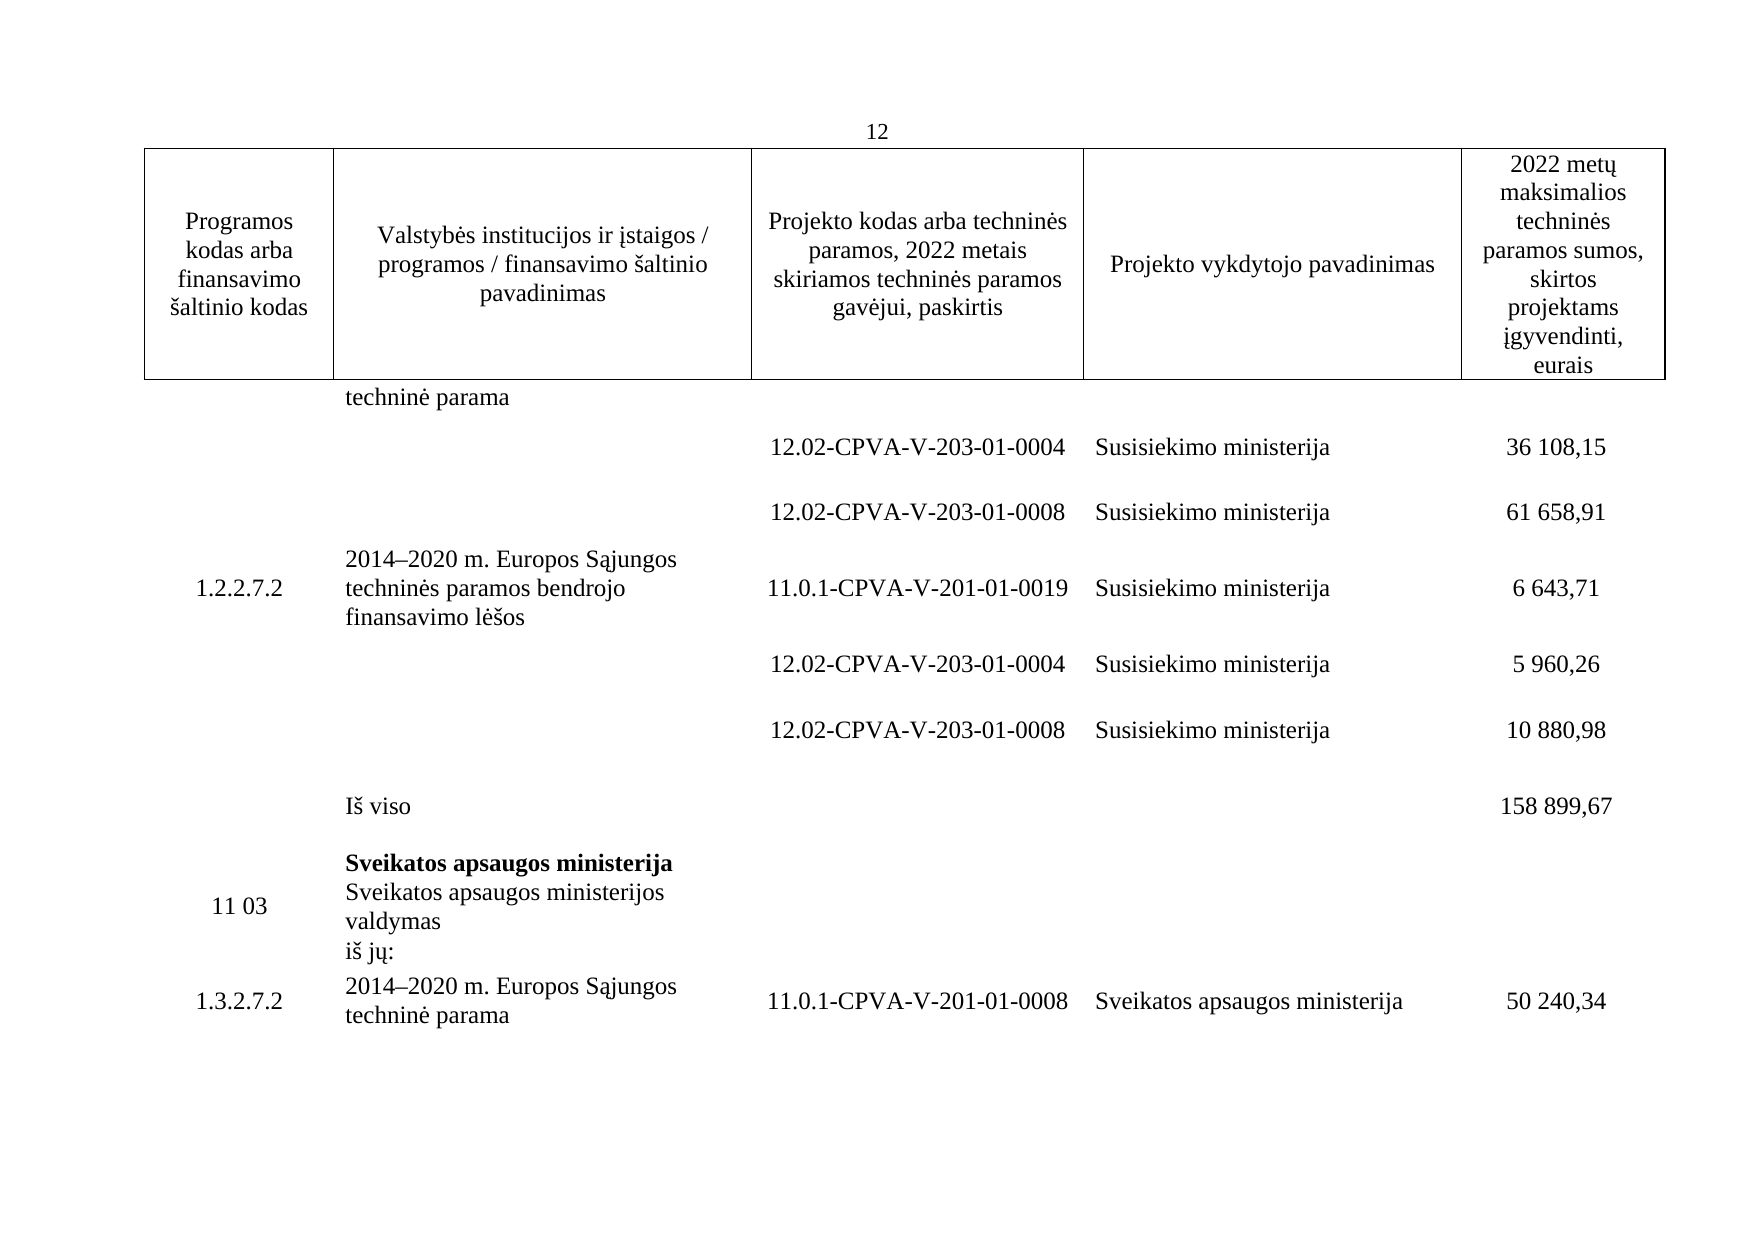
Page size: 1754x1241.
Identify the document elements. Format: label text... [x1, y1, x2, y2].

table_cell [334, 696, 751, 762]
table_cell [1651, 479, 1665, 544]
table_cell [144, 413, 334, 479]
table_cell 1.2.2.7.2 [144, 545, 334, 631]
table_cell [1461, 935, 1651, 967]
table_cell Susisiekimo ministerija [1084, 631, 1461, 696]
table_cell [144, 696, 334, 762]
table_header Valstybės institucijos ir įstaigos / programos / finansavimo šaltinio pavadinimas [334, 149, 751, 379]
table_cell 12.02-CPVA-V-203-01-0004 [751, 631, 1084, 696]
table_cell [751, 935, 1084, 967]
table_cell Susisiekimo ministerija [1084, 545, 1461, 631]
table_cell [751, 877, 1084, 934]
table_cell Sveikatos apsaugos ministerija [1084, 967, 1461, 1033]
table_cell 11 03 [144, 877, 334, 934]
table_cell [1651, 935, 1665, 967]
table_cell Susisiekimo ministerija [1084, 413, 1461, 479]
table_cell Susisiekimo ministerija [1084, 696, 1461, 762]
table_cell [1651, 877, 1665, 934]
table_cell [1651, 413, 1665, 479]
table_cell [144, 935, 334, 967]
table_cell [334, 631, 751, 696]
table_cell Sveikatos apsaugos ministerija [334, 820, 751, 877]
table_cell [1651, 967, 1665, 1033]
table_cell [334, 762, 751, 791]
table_cell [1084, 762, 1461, 791]
table_cell [1084, 820, 1461, 877]
table_cell [1651, 380, 1665, 413]
table_cell 12.02-CPVA-V-203-01-0008 [751, 696, 1084, 762]
table_cell 12.02-CPVA-V-203-01-0004 [751, 413, 1084, 479]
table_cell [1651, 820, 1665, 877]
table_cell Iš viso [334, 791, 751, 819]
table_cell [1084, 380, 1461, 413]
table_cell [144, 762, 334, 791]
table_cell [1461, 380, 1651, 413]
table_cell [751, 762, 1084, 791]
table_cell [1084, 791, 1461, 819]
table_cell [144, 380, 334, 413]
table_cell [1461, 877, 1651, 934]
table_cell 10 880,98 [1461, 696, 1651, 762]
table_cell 36 108,15 [1461, 413, 1651, 479]
table_cell 1.3.2.7.2 [144, 967, 334, 1033]
table_cell 50 240,34 [1461, 967, 1651, 1033]
table_cell [334, 413, 751, 479]
table_cell Susisiekimo ministerija [1084, 479, 1461, 544]
table_header Programos kodas arba finansavimo šaltinio kodas [145, 149, 333, 379]
table_cell [1461, 820, 1651, 877]
table_cell [144, 820, 334, 877]
table_cell [1084, 935, 1461, 967]
table_cell [1651, 762, 1665, 791]
table_cell [751, 380, 1084, 413]
table_cell 12.02-CPVA-V-203-01-0008 [751, 479, 1084, 544]
table_cell 2014–2020 m. Europos Sąjungos techninės paramos bendrojo finansavimo lėšos [334, 545, 751, 631]
table_cell 11.0.1-CPVA-V-201-01-0019 [751, 545, 1084, 631]
table_cell Sveikatos apsaugos ministerijos valdymas [334, 877, 751, 934]
table_cell [751, 820, 1084, 877]
table_cell techninė parama [334, 380, 751, 413]
table_cell [144, 479, 334, 544]
table_header Projekto kodas arba techninės paramos, 2022 metais skiriamos techninės paramos gavėjui, paskirtis [752, 149, 1083, 379]
table_cell [1084, 877, 1461, 934]
table_cell [1651, 631, 1665, 696]
table_cell [1651, 791, 1665, 819]
table_cell [144, 631, 334, 696]
table_cell [1651, 545, 1665, 631]
table_cell [144, 791, 334, 819]
table_cell [751, 791, 1084, 819]
table_cell 2014–2020 m. Europos Sąjungos techninė parama [334, 967, 751, 1033]
table_cell 158 899,67 [1461, 791, 1651, 819]
table_cell 5 960,26 [1461, 631, 1651, 696]
table_cell 11.0.1-CPVA-V-201-01-0008 [751, 967, 1084, 1033]
table_cell iš jų: [334, 935, 751, 967]
table_cell [1651, 696, 1665, 762]
table_header Projekto vykdytojo pavadinimas [1084, 149, 1461, 379]
table_header 2022 metų maksimalios techninės paramos sumos, skirtos projektams įgyvendinti, eurais [1462, 149, 1664, 379]
table_cell 6 643,71 [1461, 545, 1651, 631]
table_cell 61 658,91 [1461, 479, 1651, 544]
table_cell [1461, 762, 1651, 791]
table_cell [334, 479, 751, 544]
